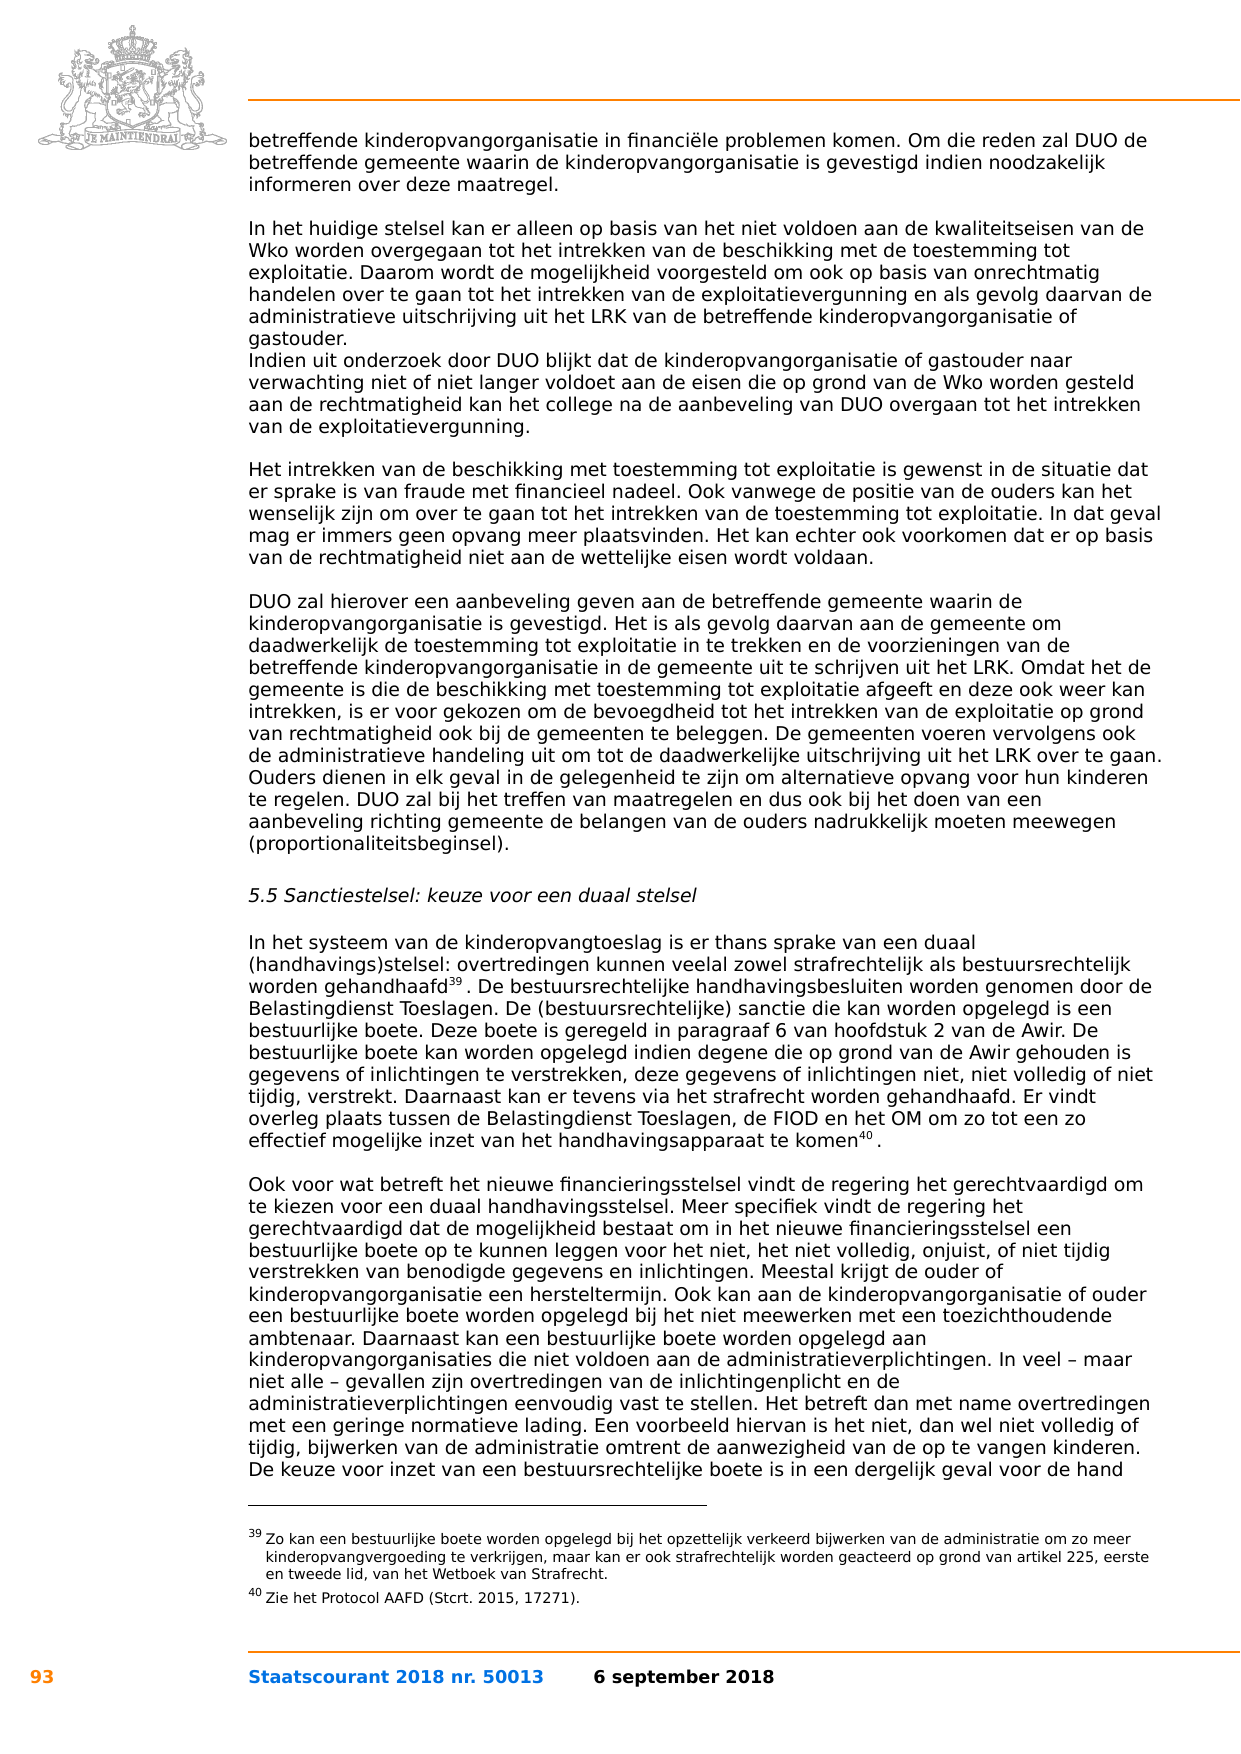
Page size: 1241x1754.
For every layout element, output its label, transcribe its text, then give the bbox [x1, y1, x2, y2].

text Zo kan een bestuurlijke boete worden opgelegd bij het opzettelijk verkeerd bijwerken van de administratie om zo meer kinderopvangvergoeding te verkrijgen, maar kan er ook strafrechtelijk worden geacteerd op grond van artikel 225, eerste en tweede lid, van het Wetboek van Strafrecht. [248, 1527, 1163, 1583]
subtitle 5.5 Sanctiestelsel: keuze voor een duaal stelsel [248, 885, 1163, 907]
picture [38, 25, 227, 150]
text In het huidige stelsel kan er alleen op basis van het niet voldoen aan de kwaliteitseisen van de Wko worden overgegaan tot het intrekken van de beschikking met de toestemming tot exploitatie. Daarom wordt de mogelijkheid voorgesteld om ook op basis van onrechtmatig handelen over te gaan tot het intrekken van de exploitatievergunning en als gevolg daarvan de administratieve uitschrijving uit het LRK van de betreffende kinderopvangorganisatie of gastouder. [248, 218, 1163, 349]
text In het systeem van de kinderopvangtoeslag is er thans sprake van een duaal (handhavings)stelsel: overtredingen kunnen veelal zowel strafrechtelijk als bestuursrechtelijk worden gehandhaafd. De bestuursrechtelijke handhavingsbesluiten worden genomen door de Belastingdienst Toeslagen. De (bestuursrechtelijke) sanctie die kan worden opgelegd is een bestuurlijke boete. Deze boete is geregeld in paragraaf 6 van hoofdstuk 2 van de Awir. De bestuurlijke boete kan worden opgelegd indien degene die op grond van de Awir gehouden is gegevens of inlichtingen te verstrekken, deze gegevens of inlichtingen niet, niet volledig of niet tijdig, verstrekt. Daarnaast kan er tevens via het strafrecht worden gehandhaafd. Er vindt overleg plaats tussen de Belastingdienst Toeslagen, de FIOD en het OM om zo tot een zo effectief mogelijke inzet van het handhavingsapparaat te komen. [248, 932, 1163, 1152]
text Indien uit onderzoek door DUO blijkt dat de kinderopvangorganisatie of gastouder naar verwachting niet of niet langer voldoet aan de eisen die op grond van de Wko worden gesteld aan de rechtmatigheid kan het college na de aanbeveling van DUO overgaan tot het intrekken van de exploitatievergunning. [248, 349, 1163, 437]
text DUO zal hierover een aanbeveling geven aan de betreffende gemeente waarin de kinderopvangorganisatie is gevestigd. Het is als gevolg daarvan aan de gemeente om daadwerkelijk de toestemming tot exploitatie in te trekken en de voorzieningen van de betreffende kinderopvangorganisatie in de gemeente uit te schrijven uit het LRK. Omdat het de gemeente is die de beschikking met toestemming tot exploitatie afgeeft en deze ook weer kan intrekken, is er voor gekozen om de bevoegdheid tot het intrekken van de exploitatie op grond van rechtmatigheid ook bij de gemeenten te beleggen. De gemeenten voeren vervolgens ook de administratieve handeling uit om tot de daadwerkelijke uitschrijving uit het LRK over te gaan. [248, 591, 1163, 767]
text Ook voor wat betreft het nieuwe financieringsstelsel vindt de regering het gerechtvaardigd om te kiezen voor een duaal handhavingsstelsel. Meer specifiek vindt de regering het gerechtvaardigd dat de mogelijkheid bestaat om in het nieuwe financieringsstelsel een bestuurlijke boete op te kunnen leggen voor het niet, het niet volledig, onjuist, of niet tijdig verstrekken van benodigde gegevens en inlichtingen. Meestal krijgt de ouder of kinderopvangorganisatie een hersteltermijn. Ook kan aan de kinderopvangorganisatie of ouder een bestuurlijke boete worden opgelegd bij het niet meewerken met een toezichthoudende ambtenaar. Daarnaast kan een bestuurlijke boete worden opgelegd aan kinderopvangorganisaties die niet voldoen aan de administratieverplichtingen. In veel – maar niet alle – gevallen zijn overtredingen van de inlichtingenplicht en de administratieverplichtingen eenvoudig vast te stellen. Het betreft dan met name overtredingen met een geringe normatieve lading. Een voorbeeld hiervan is het niet, dan wel niet volledig of tijdig, bijwerken van de administratie omtrent de aanwezigheid van de op te vangen kinderen. De keuze voor inzet van een bestuursrechtelijke boete is in een dergelijk geval voor de hand [248, 1173, 1163, 1481]
text Het intrekken van de beschikking met toestemming tot exploitatie is gewenst in de situatie dat er sprake is van fraude met financieel nadeel. Ook vanwege de positie van de ouders kan het wenselijk zijn om over te gaan tot het intrekken van de toestemming tot exploitatie. In dat geval mag er immers geen opvang meer plaatsvinden. Het kan echter ook voorkomen dat er op basis van de rechtmatigheid niet aan de wettelijke eisen wordt voldaan. [248, 459, 1163, 569]
text Ouders dienen in elk geval in de gelegenheid te zijn om alternatieve opvang voor hun kinderen te regelen. DUO zal bij het treffen van maatregelen en dus ook bij het doen van een aanbeveling richting gemeente de belangen van de ouders nadrukkelijk moeten meewegen (proportionaliteitsbeginsel). [248, 767, 1163, 855]
text betreffende kinderopvangorganisatie in financiële problemen komen. Om die reden zal DUO de betreffende gemeente waarin de kinderopvangorganisatie is gevestigd indien noodzakelijk informeren over deze maatregel. [248, 130, 1163, 196]
text Zie het Protocol AAFD (Stcrt. 2015, 17271). [248, 1586, 1163, 1608]
